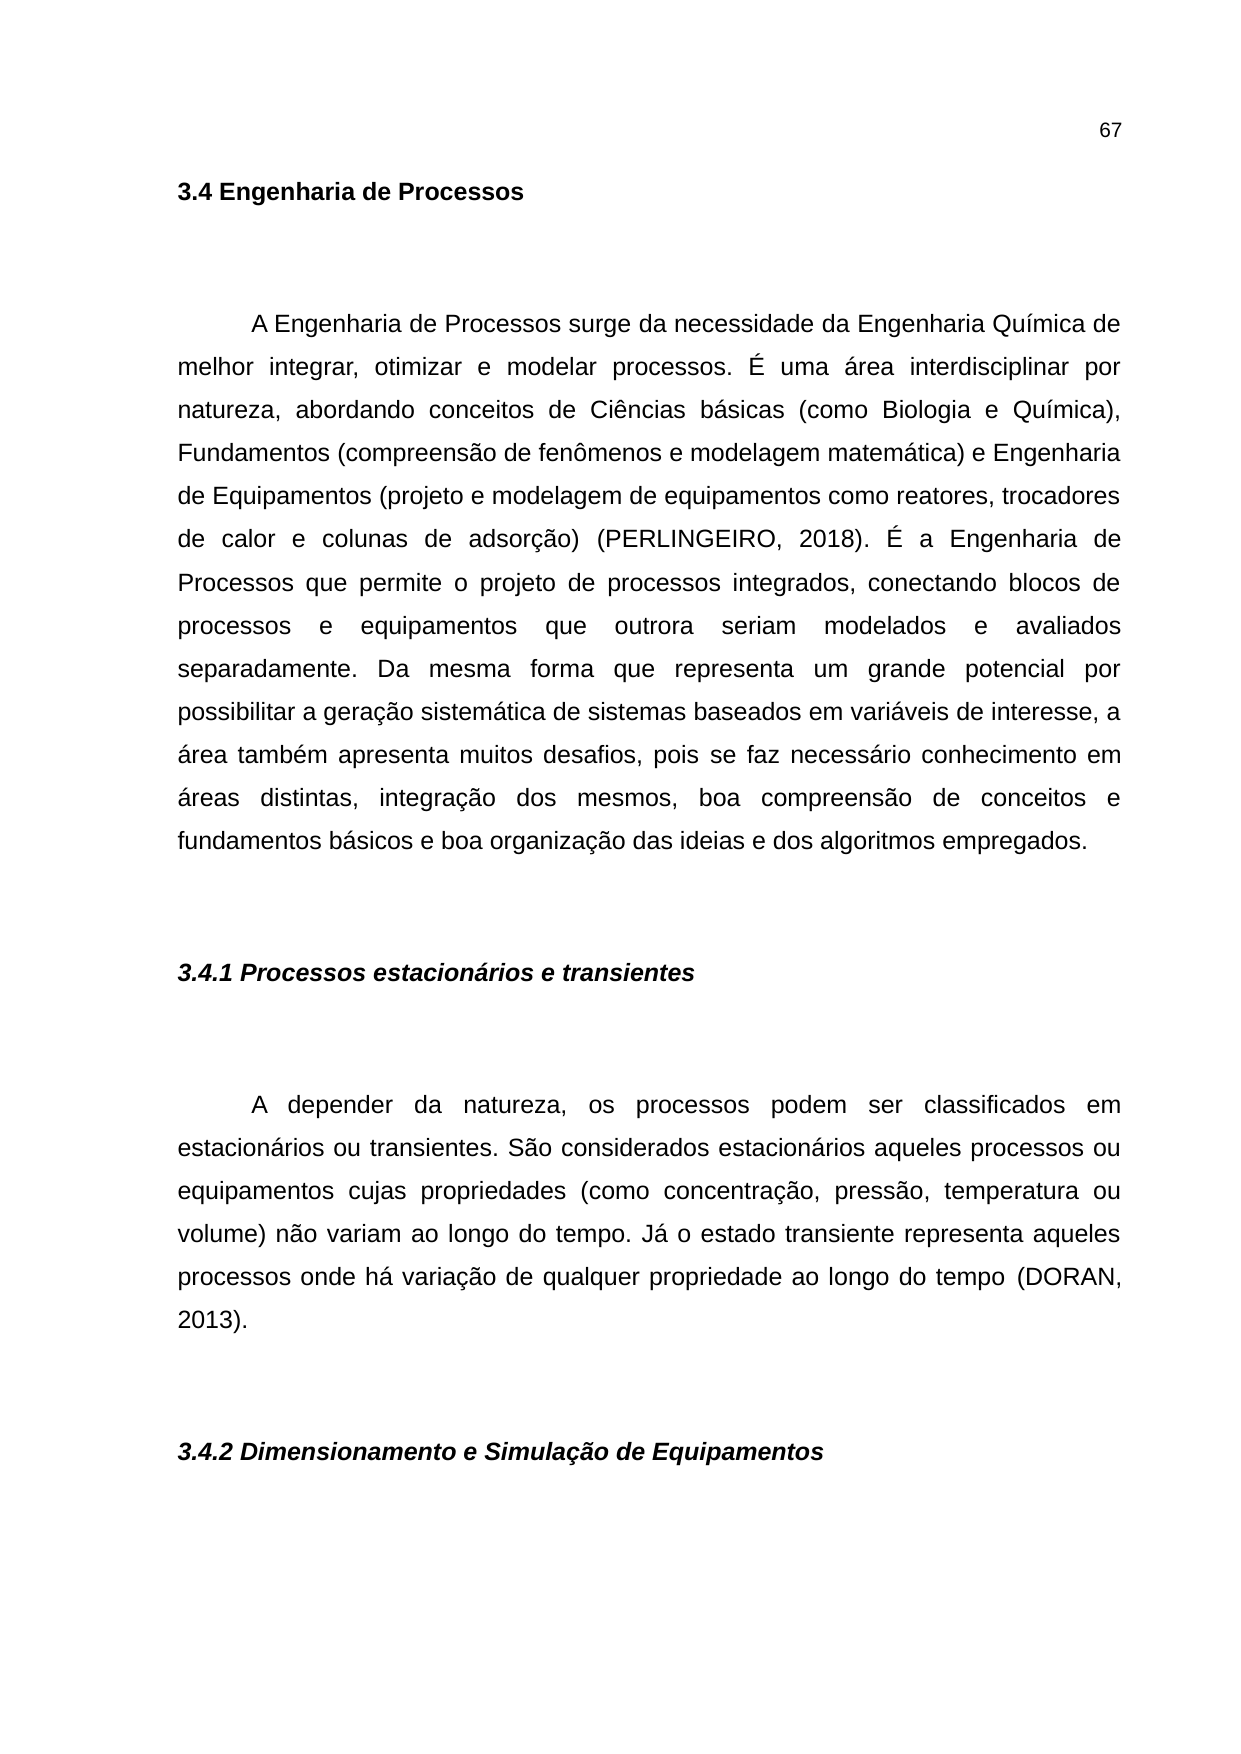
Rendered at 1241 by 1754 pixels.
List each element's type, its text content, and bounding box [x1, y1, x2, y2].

subtitle Processos estacionários e transientes [177, 958, 1122, 987]
text A Engenharia de Processos surge da necessidade da Engenharia Química de melhor integrar, otimizar e modelar processos. É uma área interdisciplinar por natureza, abordando conceitos de Ciências básicas (como Biologia e Química), Fundamentos (compreensão de fenômenos e modelagem matemática) e Engenharia de Equipamentos (projeto e modelagem de equipamentos como reatores, trocadores de calor e colunas de adsorção) (PERLINGEIRO, 2018). É a Engenharia de Processos que permite o projeto de processos integrados, conectando blocos de processos e equipamentos que outrora seriam modelados e avaliados separadamente. Da mesma forma que representa um grande potencial por possibilitar a geração sistemática de sistemas baseados em variáveis de interesse, a área também apresenta muitos desafios, pois se faz necessário conhecimento em áreas distintas, integração dos mesmos, boa compreensão de conceitos e fundamentos básicos e boa organização das ideias e dos algoritmos empregados. [177, 309, 1122, 855]
subtitle Dimensionamento e Simulação de Equipamentos [177, 1437, 1122, 1466]
text A depender da natureza, os processos podem ser classificados em estacionários ou transientes. São considerados estacionários aqueles processos ou equipamentos cujas propriedades (como concentração, pressão, temperatura ou volume) não variam ao longo do tempo. Já o estado transiente representa aqueles processos onde há variação de qualquer propriedade ao longo do tempo (DORAN, 2013). [177, 1089, 1122, 1334]
subtitle Engenharia de Processos [177, 177, 1122, 206]
